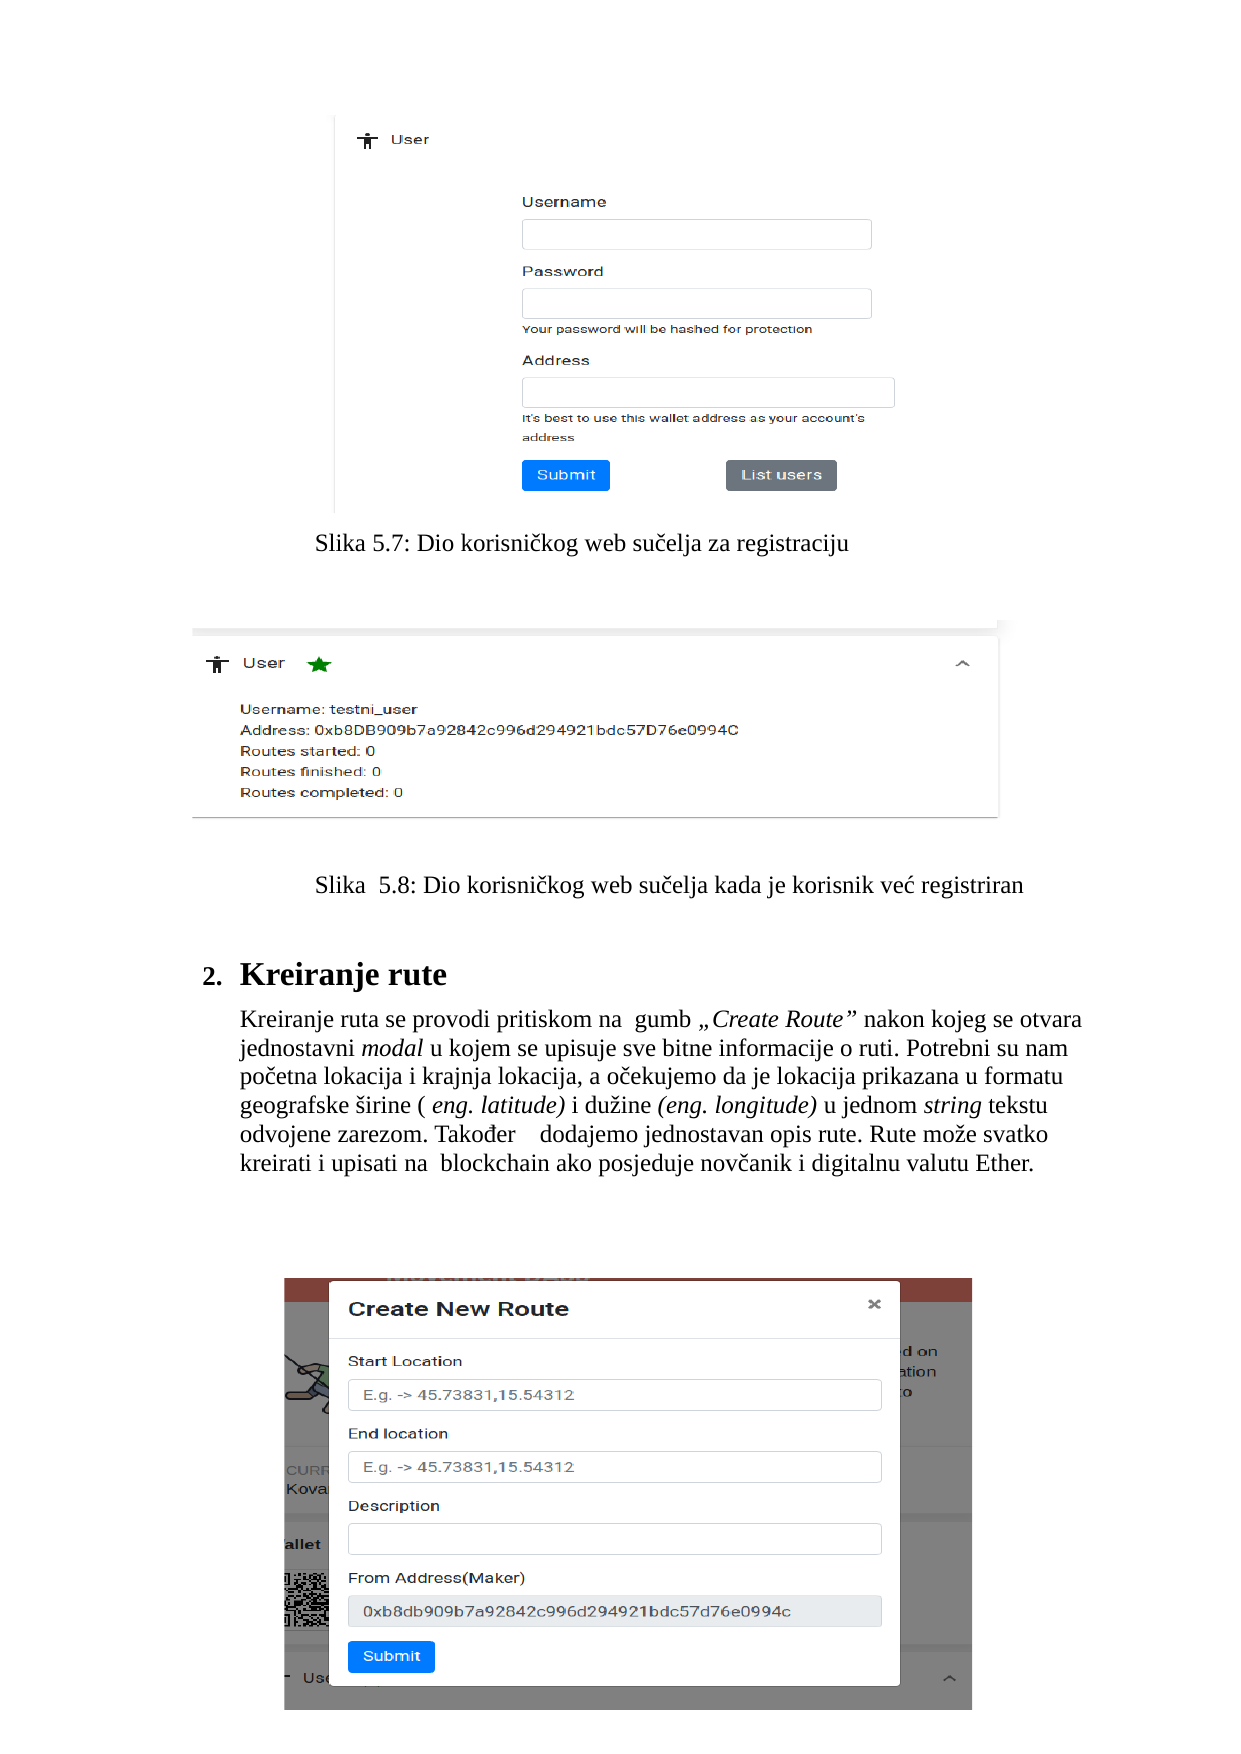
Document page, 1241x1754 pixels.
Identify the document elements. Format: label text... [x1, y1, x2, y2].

picture [192, 620, 1035, 821]
list Kreiranje ruta se provodi pritiskom na gumb „Create Route” nakon kojeg se otvara jednostavni modal u kojem se upisuje sve bitne informacije o ruti. Potrebni su nam početna lokacija i krajnja lokacija, a očekujemo da je lokacija prikazana u formatu geografske širine ( eng. latitude) i dužine (eng. longitude) u jednom string tekstu odvojene zarezom. Također dodajemo jednostavan opis rute. Rute može svatko kreirati i upisati na blockchain ako posjeduje novčanik i digitalnu valutu Ether. [202, 1004, 1092, 1176]
picture [326, 115, 915, 513]
list Kreiranje rute [202, 954, 1092, 992]
picture [284, 1278, 973, 1710]
list Slika 5.7: Dio korisničkog web sučelja za registraciju [277, 528, 1092, 556]
text Slika 5.8: Dio korisničkog web sučelja kada je korisnik već registriran [164, 860, 1092, 901]
